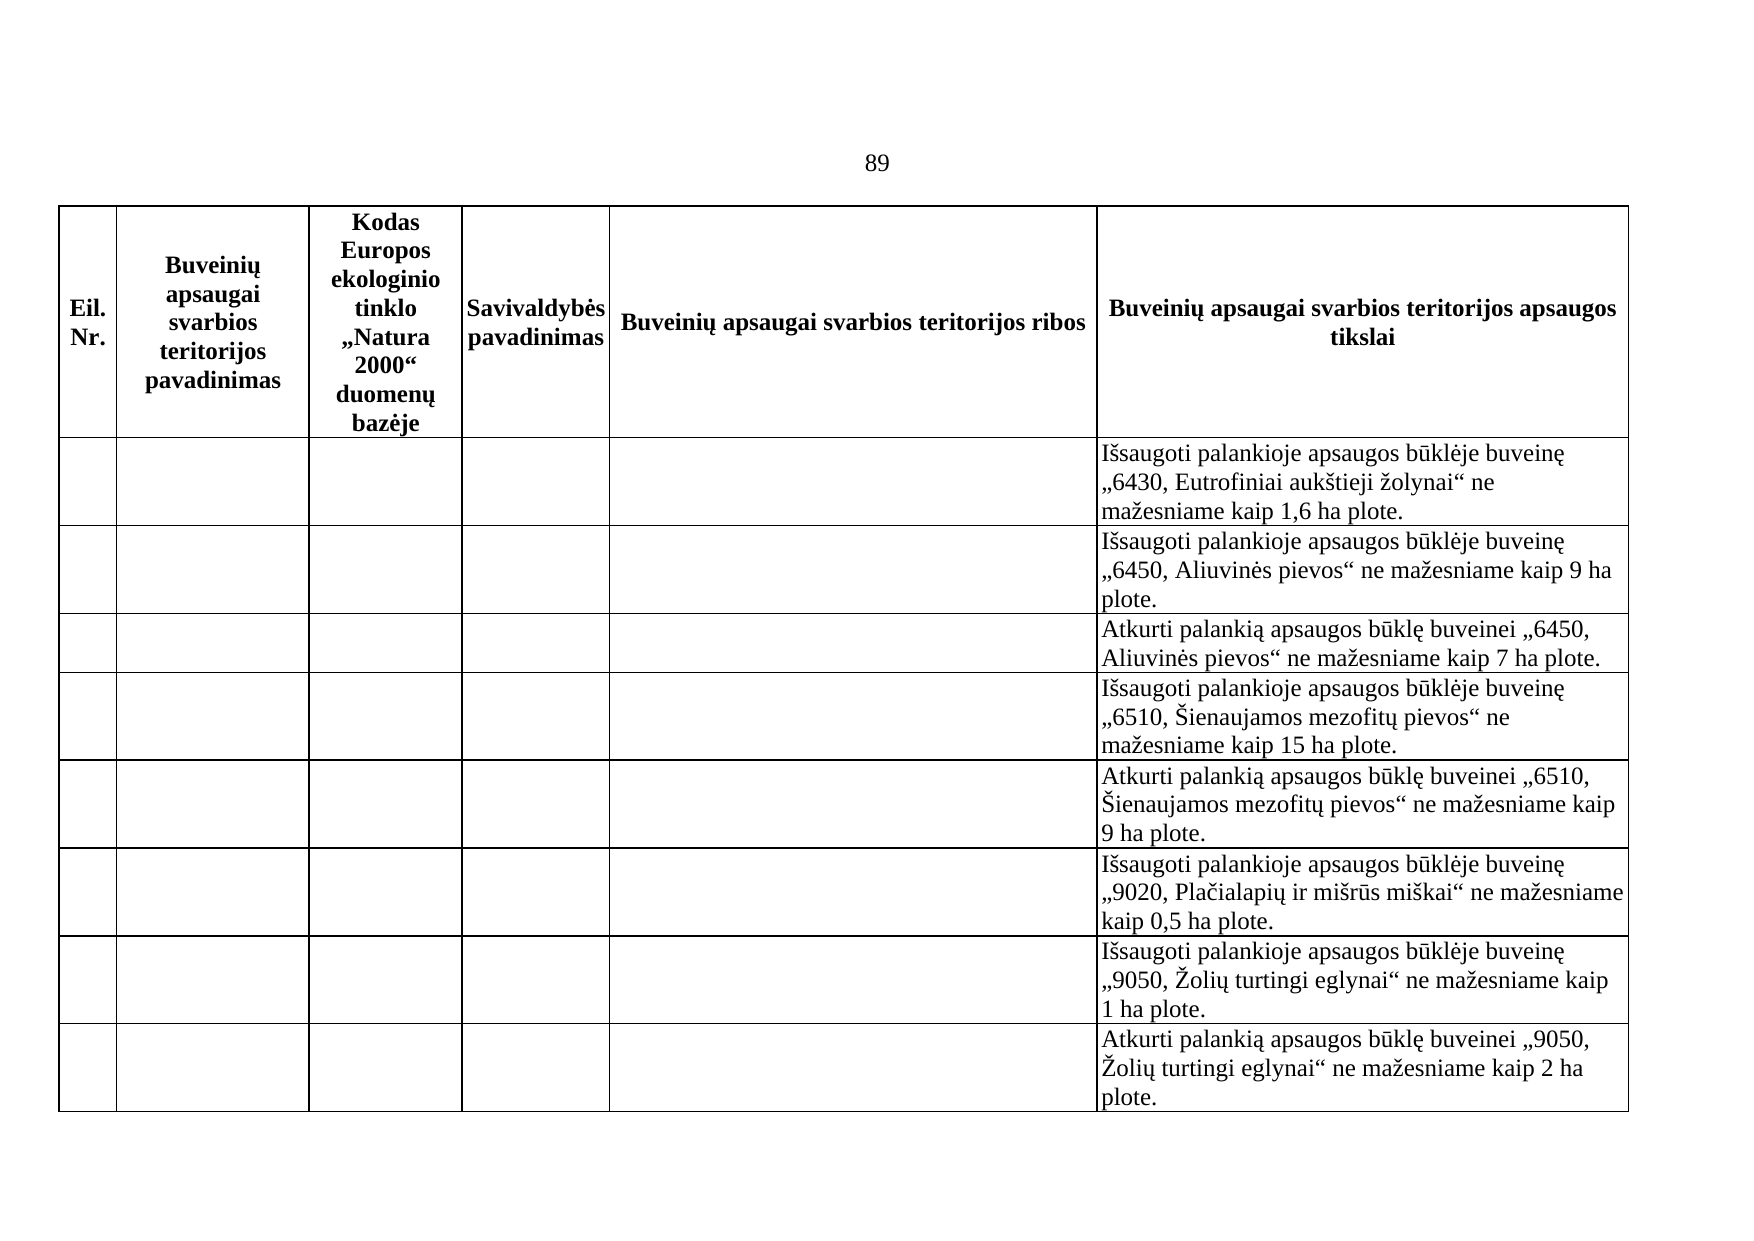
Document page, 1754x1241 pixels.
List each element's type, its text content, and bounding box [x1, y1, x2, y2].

table_cell [463, 438, 609, 524]
table_cell [610, 761, 1096, 847]
table_cell [60, 849, 116, 935]
table_cell Išsaugoti palankioje apsaugos būklėje buveinę „6510, Šienaujamos mezofitų pievos“ ne mažesniame kaip 15 ha plote. [1098, 673, 1628, 759]
table_cell Išsaugoti palankioje apsaugos būklėje buveinę „6430, Eutrofiniai aukštieji žolynai“ ne mažesniame kaip 1,6 ha plote. [1098, 438, 1628, 524]
table_cell [610, 673, 1096, 759]
table_cell [117, 438, 308, 524]
table_cell [117, 761, 308, 847]
table_cell [310, 937, 461, 1023]
table_cell [117, 849, 308, 935]
table_cell [463, 937, 609, 1023]
table_cell [610, 526, 1096, 612]
table_cell Atkurti palankią apsaugos būklę buveinei „6450, Aliuvinės pievos“ ne mažesniame kaip 7 ha plote. [1098, 614, 1628, 671]
table_cell [117, 526, 308, 612]
table_cell [310, 1024, 461, 1111]
table_cell [463, 849, 609, 935]
table_cell [610, 438, 1096, 524]
table_cell [117, 614, 308, 671]
table_cell [310, 761, 461, 847]
table_cell [310, 849, 461, 935]
table_cell [60, 438, 116, 524]
table_cell [117, 1024, 308, 1111]
table_header Buveinių apsaugai svarbios teritorijos apsaugos tikslai [1098, 207, 1628, 437]
table_cell [610, 1024, 1096, 1111]
table_header Buveinių apsaugai svarbios teritorijos ribos [610, 207, 1096, 437]
table_header Buveinių apsaugai svarbios teritorijos pavadinimas [117, 207, 308, 437]
table_cell Atkurti palankią apsaugos būklę buveinei „6510, Šienaujamos mezofitų pievos“ ne mažesniame kaip 9 ha plote. [1098, 761, 1628, 847]
table_cell [117, 937, 308, 1023]
table_cell Išsaugoti palankioje apsaugos būklėje buveinę „6450, Aliuvinės pievos“ ne mažesniame kaip 9 ha plote. [1098, 526, 1628, 612]
table_header Kodas Europos ekologinio tinklo „Natura 2000“ duomenų bazėje [310, 207, 461, 437]
table_cell Atkurti palankią apsaugos būklę buveinei „9050, Žolių turtingi eglynai“ ne mažesniame kaip 2 ha plote. [1098, 1024, 1628, 1111]
table_cell [610, 937, 1096, 1023]
table_cell Išsaugoti palankioje apsaugos būklėje buveinę „9050, Žolių turtingi eglynai“ ne mažesniame kaip 1 ha plote. [1098, 937, 1628, 1023]
table_cell [463, 526, 609, 612]
table_cell [117, 673, 308, 759]
table_cell [463, 761, 609, 847]
table_cell [610, 614, 1096, 671]
table_cell [310, 526, 461, 612]
table_cell Išsaugoti palankioje apsaugos būklėje buveinę „9020, Plačialapių ir mišrūs miškai“ ne mažesniame kaip 0,5 ha plote. [1098, 849, 1628, 935]
table_cell [60, 761, 116, 847]
table_cell [463, 1024, 609, 1111]
table_cell [463, 673, 609, 759]
table_cell [610, 849, 1096, 935]
table_cell [60, 526, 116, 612]
table_cell [310, 438, 461, 524]
table_cell [60, 1024, 116, 1111]
table_cell [60, 673, 116, 759]
table_cell [60, 937, 116, 1023]
table_header Savivaldybės pavadinimas [463, 207, 609, 437]
table_cell [310, 673, 461, 759]
table_cell [463, 614, 609, 671]
table_cell [310, 614, 461, 671]
table_cell [60, 614, 116, 671]
table_header Eil. Nr. [60, 207, 116, 437]
